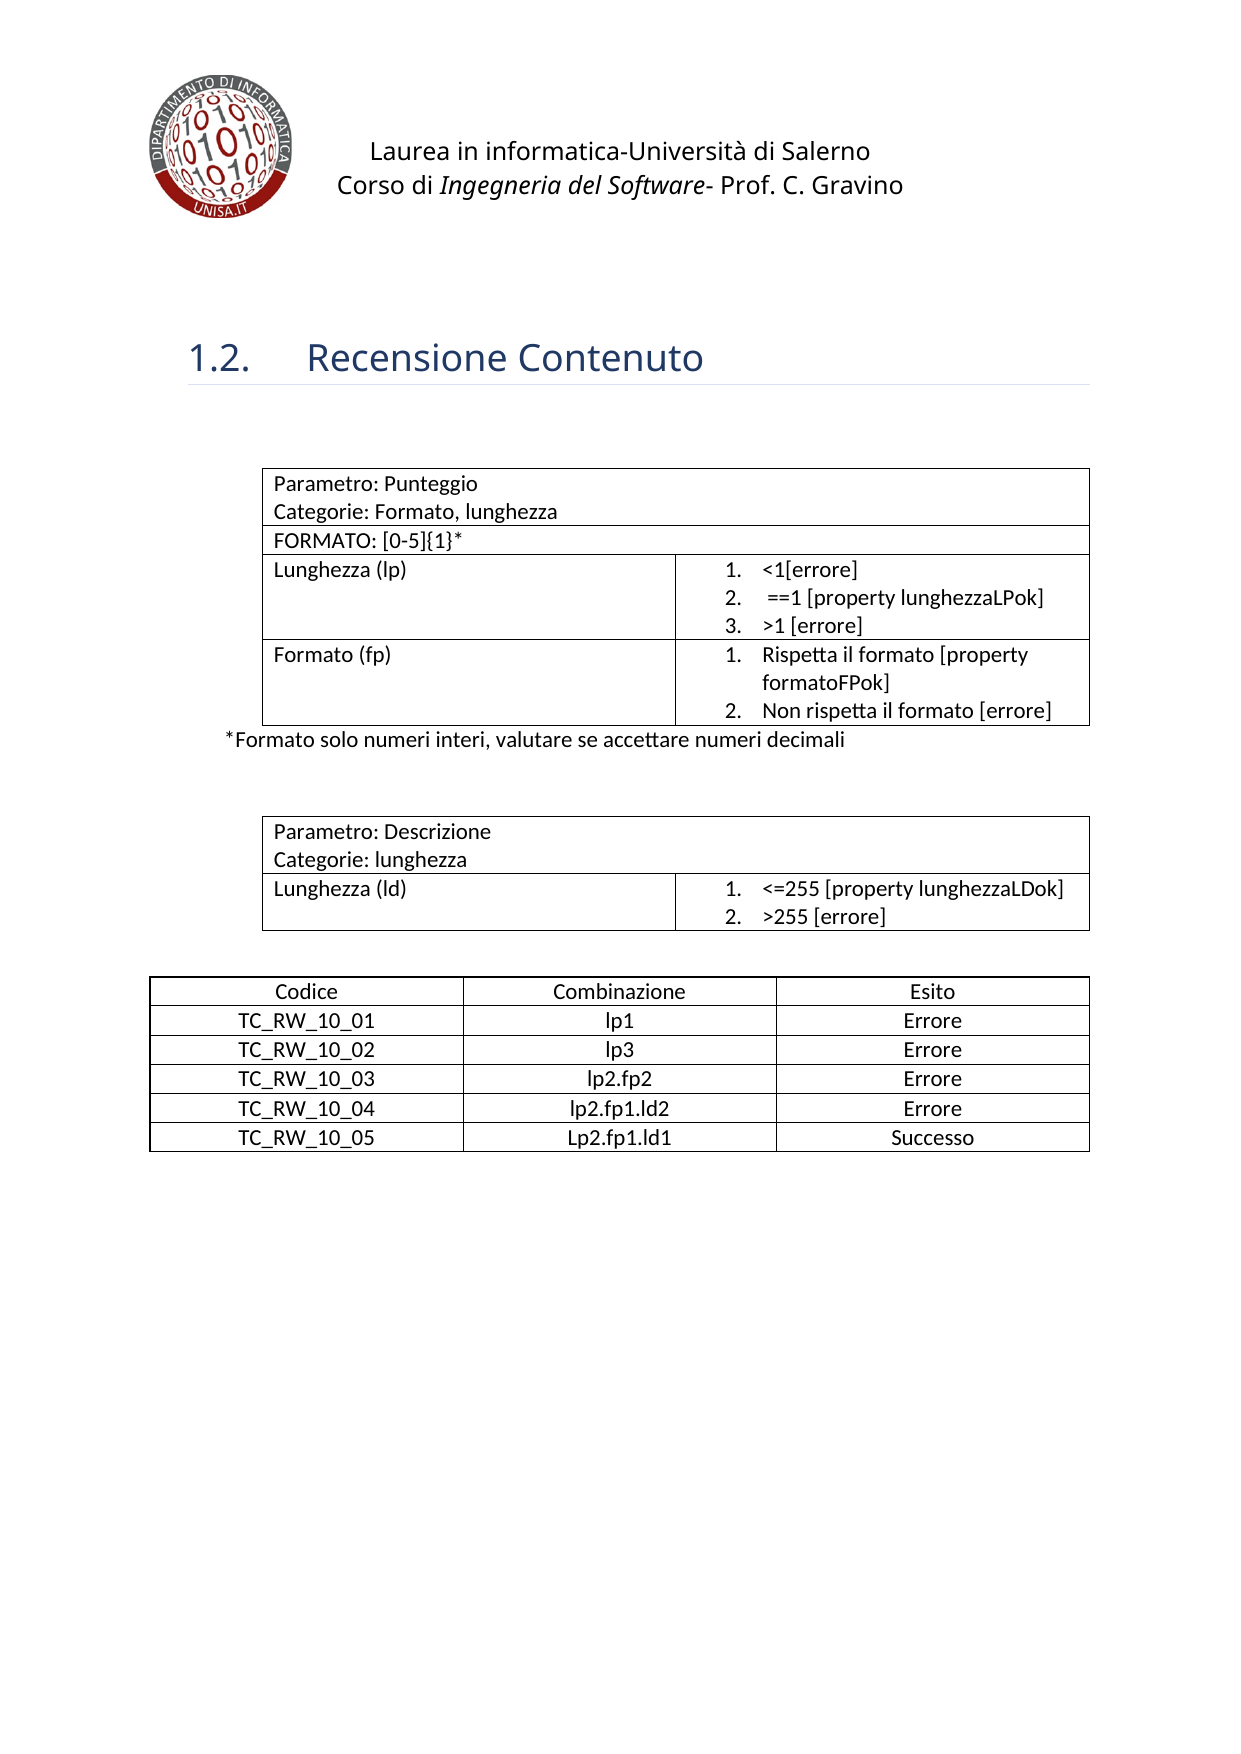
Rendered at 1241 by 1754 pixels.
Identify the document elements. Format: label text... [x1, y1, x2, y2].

table_cell <1[errore] ==1 [property lunghezzaLPok] >1 [errore] [676, 555, 1089, 639]
table_cell Errore [777, 1094, 1089, 1122]
table_cell Lunghezza (lp) [263, 555, 675, 639]
table_cell Rispetta il formato [property formatoFPok] Non rispetta il formato [errore] [676, 640, 1089, 724]
table_cell lp2.fp2 [464, 1065, 776, 1093]
table_header Esito [777, 978, 1089, 1005]
list Recensione Contenuto [187, 331, 1090, 385]
table_cell Successo [777, 1123, 1089, 1151]
table_cell Lp2.fp1.ld1 [464, 1123, 776, 1151]
table_cell TC_RW_10_04 [151, 1094, 463, 1122]
table_header Parametro: Punteggio Categorie: Formato, lunghezza [263, 469, 1089, 525]
table_cell TC_RW_10_05 [151, 1123, 463, 1151]
table_cell <=255 [property lunghezzaLDok] >255 [errore] [676, 874, 1089, 930]
table_cell lp2.fp1.ld2 [464, 1094, 776, 1122]
table_cell Errore [777, 1006, 1089, 1034]
table_cell FORMATO: [0-5]{1}* [263, 526, 1089, 554]
table_header Combinazione [464, 978, 776, 1005]
table_cell TC_RW_10_03 [151, 1065, 463, 1093]
table_cell Errore [777, 1036, 1089, 1063]
text *Formato solo numeri interi, valutare se accettare numeri decimali [150, 726, 1090, 753]
table_cell TC_RW_10_01 [151, 1006, 463, 1034]
table_cell Lunghezza (ld) [263, 874, 675, 930]
table_cell Errore [777, 1065, 1089, 1093]
table_cell lp3 [464, 1036, 776, 1063]
table_header Parametro: Descrizione Categorie: lunghezza [263, 817, 1089, 873]
table_cell lp1 [464, 1006, 776, 1034]
table_cell Formato (fp) [263, 640, 675, 724]
table_cell TC_RW_10_02 [151, 1036, 463, 1063]
table_header Codice [151, 978, 463, 1005]
